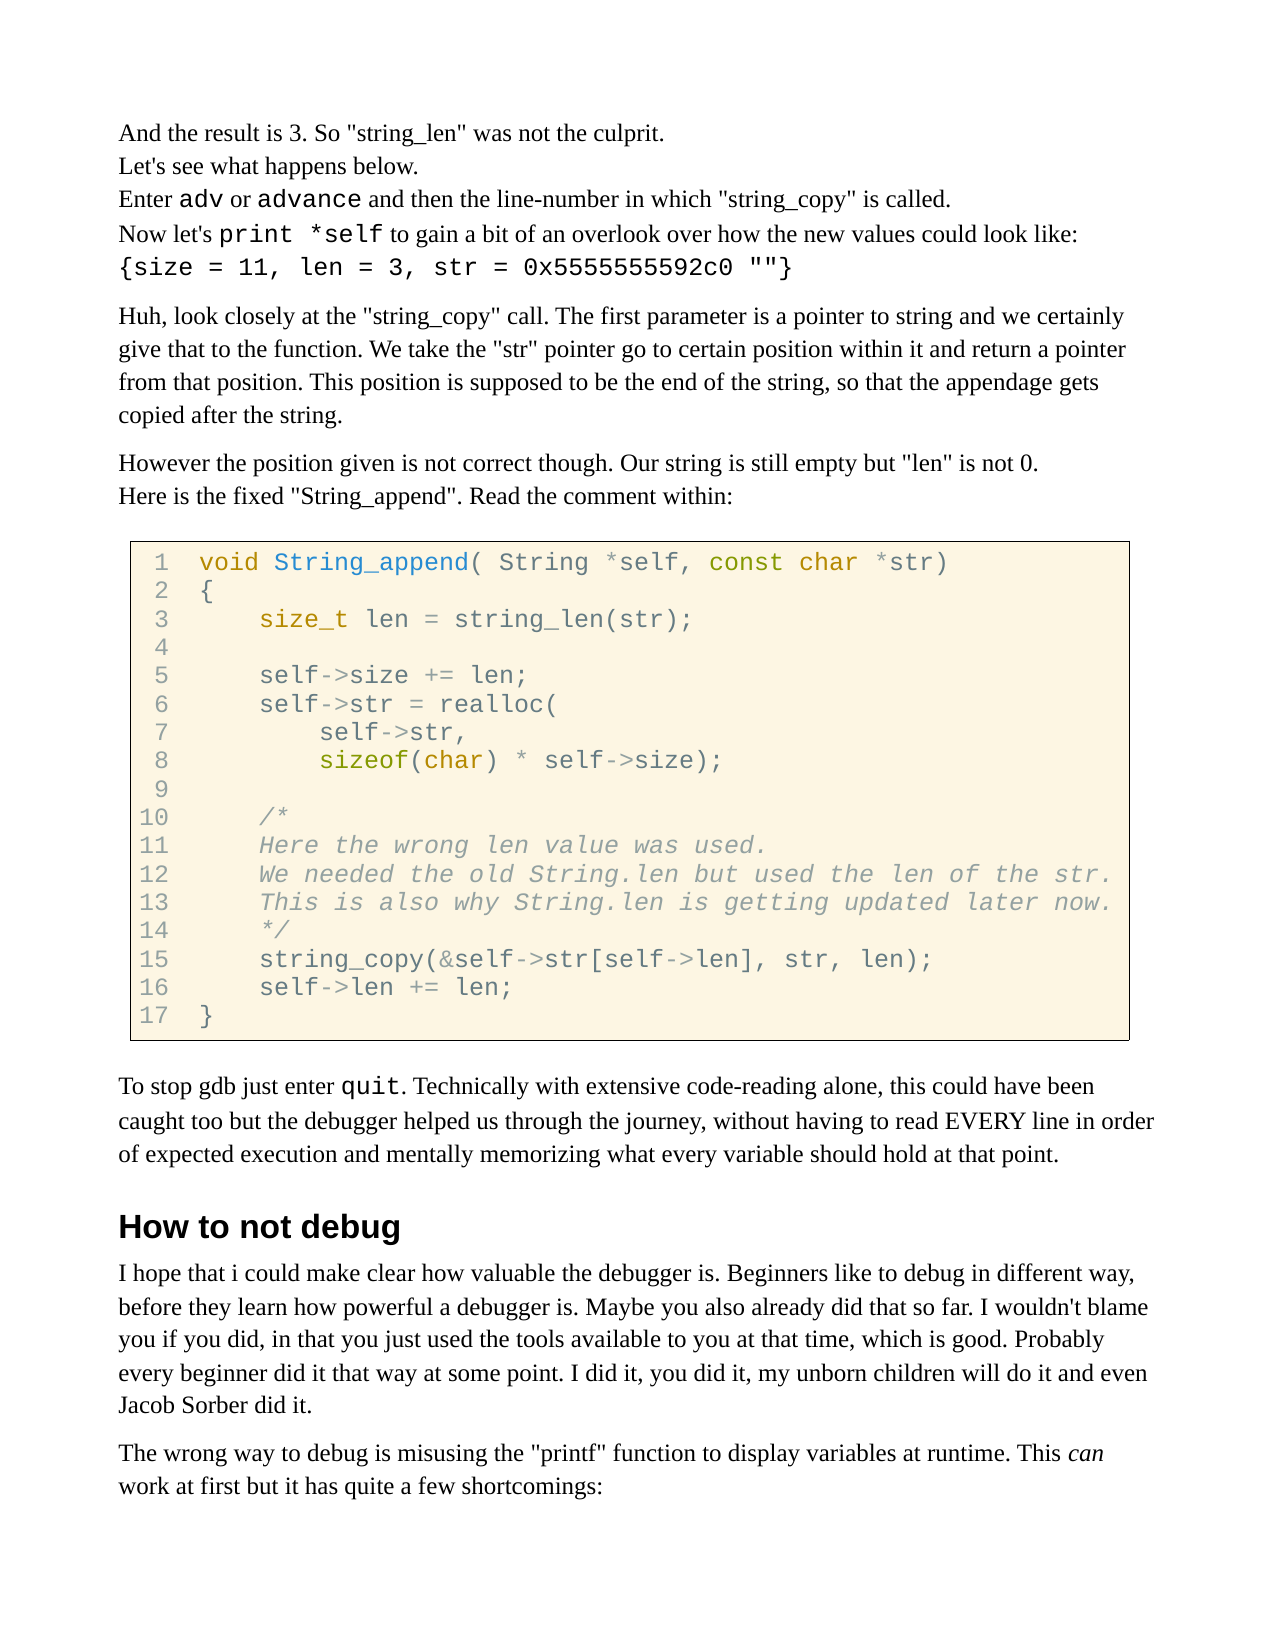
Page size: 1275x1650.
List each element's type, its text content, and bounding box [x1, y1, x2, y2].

text 6 self->str = realloc( [139, 691, 1120, 719]
text 2 { [139, 578, 1120, 606]
text 10 /* [139, 804, 1120, 833]
text 12 We needed the old String.len but used the len of the str. [139, 861, 1120, 889]
text 8 sizeof(char) * self->size); [139, 748, 1120, 776]
text 14 */ [139, 918, 1120, 946]
text 16 self->len += len; [139, 974, 1120, 1003]
text 5 self->size += len; [139, 663, 1120, 691]
text Huh, look closely at the "string_copy" call. The first parameter is a pointer to string and we certainly give that to the function. We take the "str" pointer go to certain position within it and return a pointer from that position. This position is supposed to be the end of the string, so that the appendage gets copied after the string. [118, 301, 1157, 429]
text However the position given is not correct though. Our string is still empty but "len" is not 0. Here is the fixed "String_append". Read the comment within: [118, 448, 1157, 510]
text I hope that i could make clear how valuable the debugger is. Beginners like to debug in different way, before they learn how powerful a debugger is. Maybe you also already did that so far. I wouldn't blame you if you did, in that you just used the tools available to you at that time, which is good. Probably every beginner did it that way at some point. I did it, you did it, my unborn children will do it and even Jacob Sorber did it. [118, 1258, 1157, 1419]
text And the result is 3. So "string_len" was not the culprit. Let's see what happens below. Enter adv or advance and then the line-number in which "string_copy" is called. Now let's print *self to gain a bit of an overlook over how the new values could look like: {size = 11, len = 3, str = 0x5555555592c0 ""} [118, 118, 1157, 283]
text 11 Here the wrong len value was used. [139, 833, 1120, 861]
text The wrong way to debug is misusing the "printf" function to display variables at runtime. This can work at first but it has quite a few shortcomings: [118, 1438, 1157, 1500]
subtitle How to not debug [118, 1207, 1157, 1246]
text 1 void String_append( String *self, const char *str) [139, 549, 1120, 578]
text 17 } [139, 1003, 1120, 1031]
text 3 size_t len = string_len(str); [139, 606, 1120, 634]
text To stop gdb just enter quit. Technically with extensive code-reading alone, this could have been caught too but the debugger helped us through the journey, without having to read EVERY line in order of expected execution and mentally memorizing what every variable should hold at that point. [118, 1071, 1157, 1168]
text 4 [139, 634, 1120, 663]
text 15 string_copy(&self->str[self->len], str, len); [139, 946, 1120, 974]
text 13 This is also why String.len is getting updated later now. [139, 889, 1120, 918]
text 7 self->str, [139, 719, 1120, 748]
text 9 [139, 776, 1120, 804]
